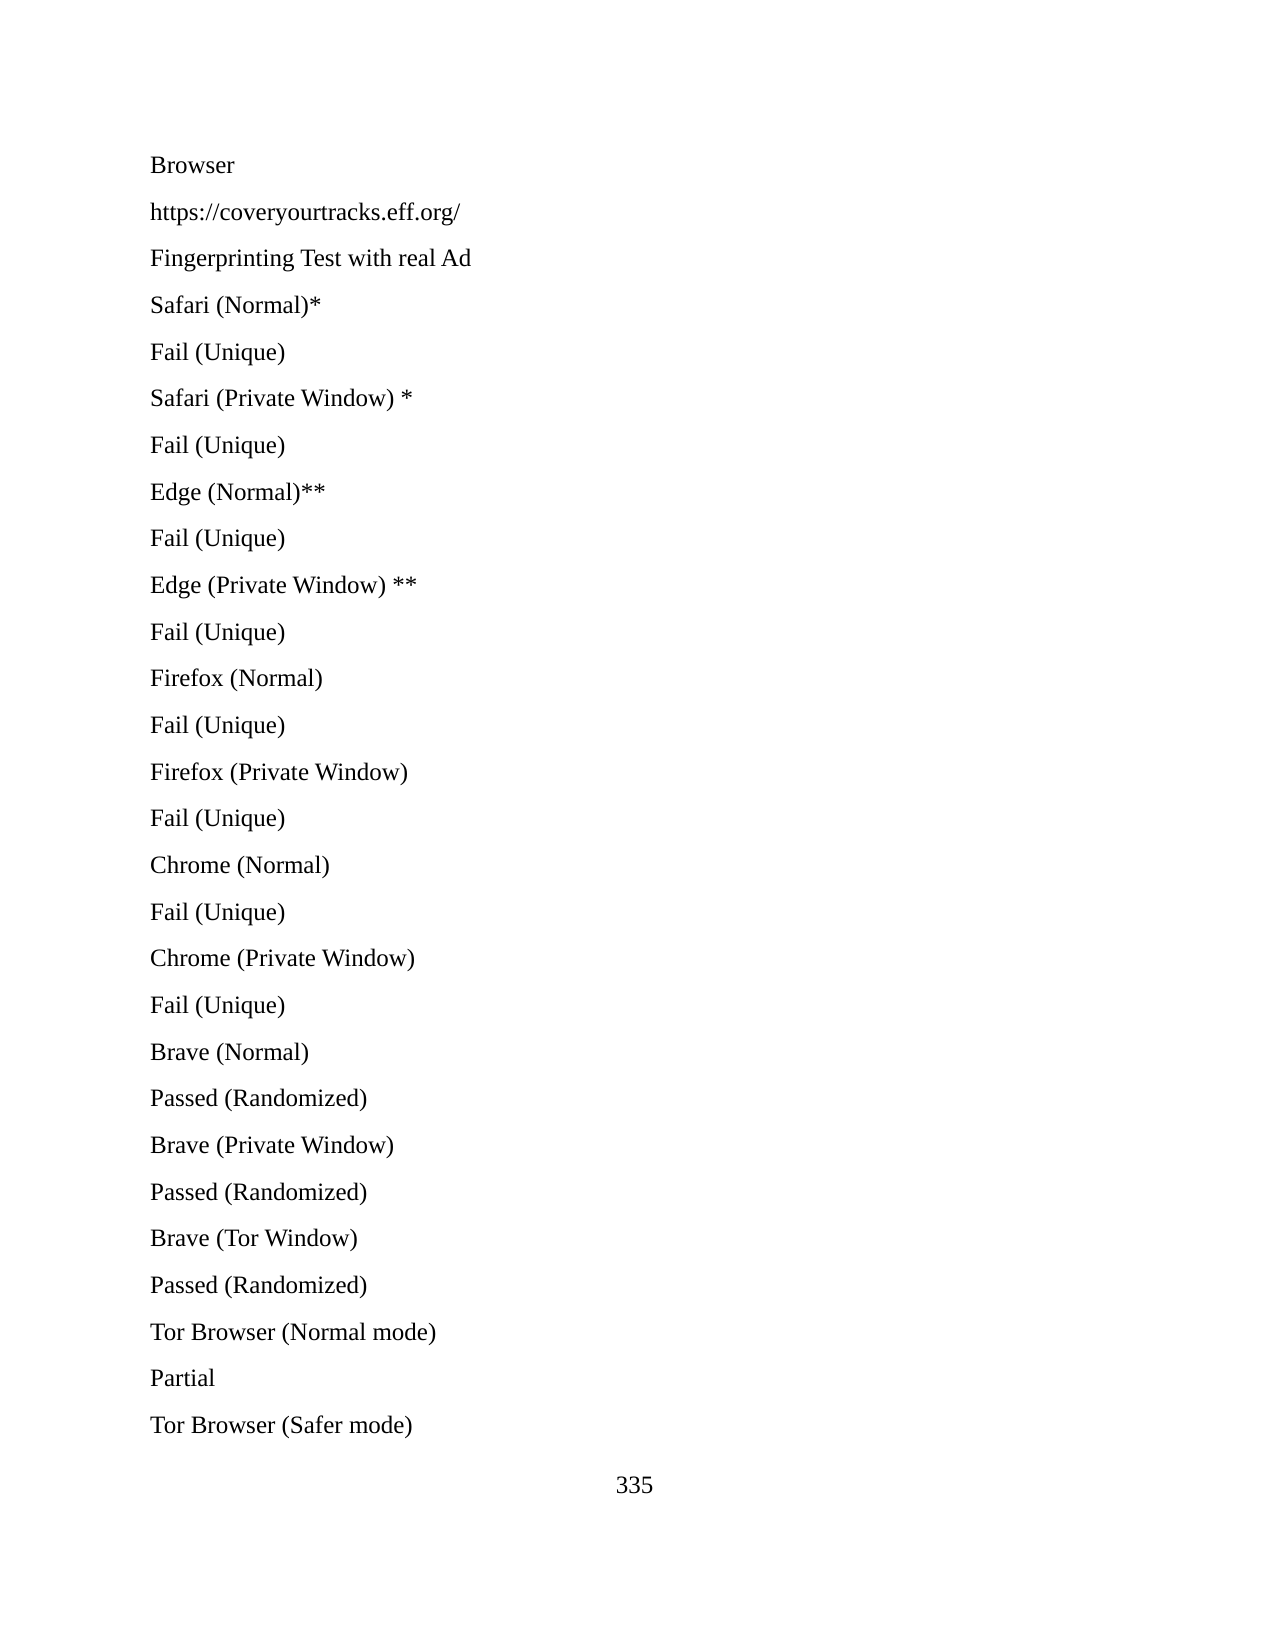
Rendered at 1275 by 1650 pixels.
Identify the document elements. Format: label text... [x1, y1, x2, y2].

text Firefox (Normal) [150, 663, 1125, 692]
text Passed (Randomized) [150, 1083, 1125, 1112]
text Fail (Unique) [150, 710, 1125, 739]
text Tor Browser (Safer mode) [150, 1410, 1125, 1439]
text https://coveryourtracks.eff.org/ [150, 197, 1125, 225]
text Browser [150, 150, 1125, 179]
text Chrome (Private Window) [150, 943, 1125, 972]
text Passed (Randomized) [150, 1270, 1125, 1299]
text Fingerprinting Test with real Ad [150, 243, 1125, 272]
text Fail (Unique) [150, 803, 1125, 832]
text Safari (Private Window) * [150, 383, 1125, 412]
text Fail (Unique) [150, 430, 1125, 459]
text Fail (Unique) [150, 523, 1125, 552]
text Firefox (Private Window) [150, 757, 1125, 785]
text Fail (Unique) [150, 337, 1125, 365]
text Brave (Private Window) [150, 1130, 1125, 1159]
text Safari (Normal)* [150, 290, 1125, 319]
text Brave (Tor Window) [150, 1223, 1125, 1252]
text Tor Browser (Normal mode) [150, 1317, 1125, 1345]
text Chrome (Normal) [150, 850, 1125, 879]
text Partial [150, 1363, 1125, 1392]
text Brave (Normal) [150, 1037, 1125, 1065]
text Fail (Unique) [150, 990, 1125, 1019]
text Fail (Unique) [150, 617, 1125, 645]
text Fail (Unique) [150, 897, 1125, 925]
text Passed (Randomized) [150, 1177, 1125, 1205]
text Edge (Private Window) ** [150, 570, 1125, 599]
text Edge (Normal)** [150, 477, 1125, 505]
